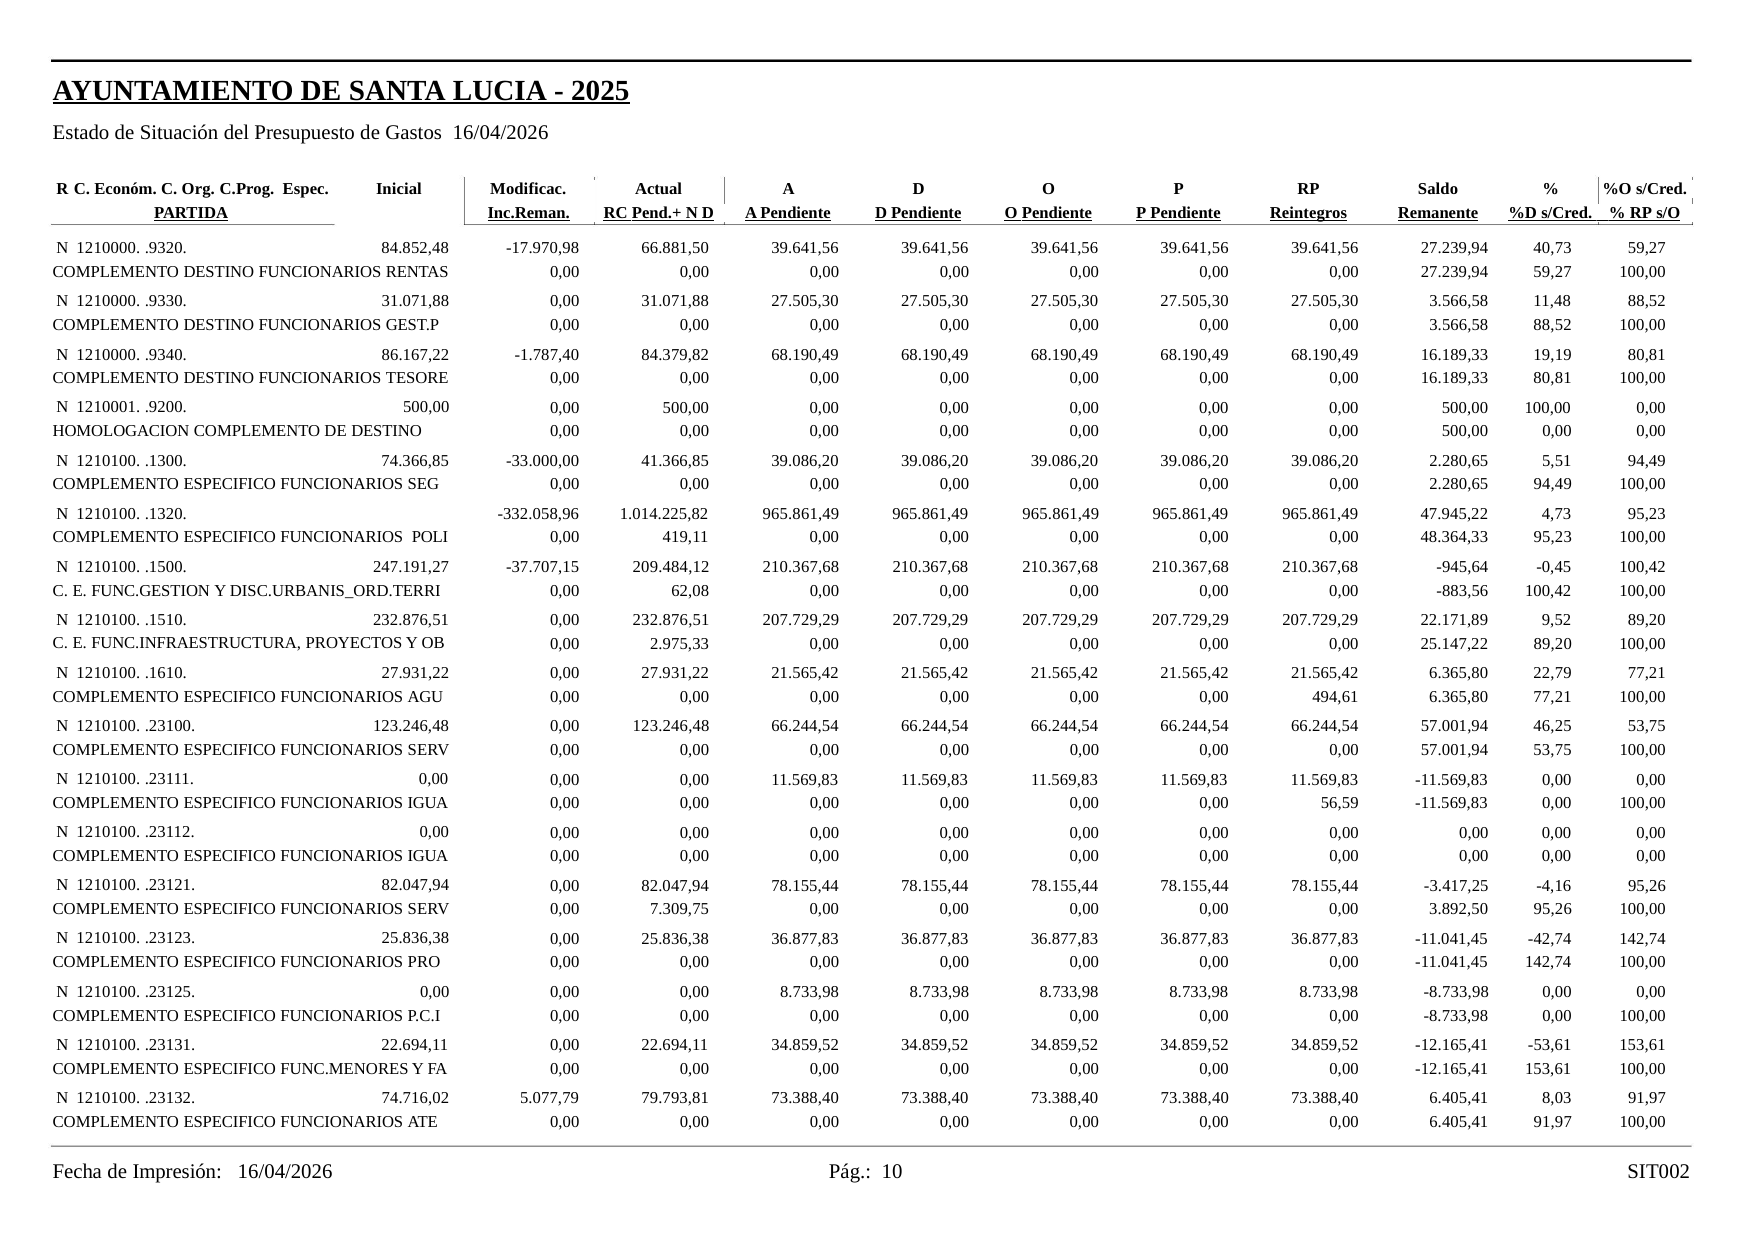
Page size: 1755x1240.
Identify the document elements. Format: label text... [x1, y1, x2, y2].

text 142,74 [1525, 953, 1596, 972]
text 0,00 [1069, 847, 1124, 865]
text 36.877,83 [901, 930, 994, 948]
text 0,00 [1069, 688, 1124, 706]
text 0,00 [550, 528, 604, 547]
text 0,00 [939, 369, 994, 387]
text 0,00 [1069, 422, 1124, 440]
text 84.379,82 [641, 345, 734, 364]
text 0,00 [1199, 1006, 1254, 1025]
text 0,00 [939, 634, 994, 653]
text 11.569,83 [901, 770, 994, 789]
text 0,00 [550, 877, 604, 895]
text 0,00 [679, 794, 734, 812]
text 2.975,33 [650, 634, 734, 653]
text 78.155,44 [901, 877, 994, 895]
text 1.014.225,82 [619, 505, 734, 523]
text Remanente [1398, 204, 1503, 222]
text 78.155,44 [1160, 877, 1253, 895]
text 0,00 [1069, 634, 1124, 653]
text 0,00 [1329, 475, 1384, 493]
text 0,00 [1329, 1006, 1384, 1025]
text 0,00 [1069, 1113, 1124, 1131]
text 0,00 [809, 900, 864, 918]
text 78.155,44 [771, 877, 864, 895]
text 47.945,22 [1420, 505, 1513, 523]
text -8.733,98 [1423, 1006, 1513, 1025]
text P [1173, 180, 1208, 198]
text 27.505,30 [1160, 292, 1254, 311]
text 0,00 [1329, 953, 1384, 972]
text 66.244,54 [771, 717, 864, 736]
text RC Pend.+ N D [603, 204, 739, 222]
text 0,00 [1329, 263, 1384, 281]
text 0,00 [550, 823, 604, 842]
text 0,00 [1329, 847, 1384, 865]
text 100,00 [1619, 581, 1691, 600]
text 0,00 [679, 475, 734, 493]
text 0,00 [550, 1036, 604, 1054]
text Inc.Reman. [487, 204, 595, 222]
text 0,00 [939, 1113, 994, 1131]
text 11.569,83 [1031, 770, 1124, 789]
text 11.569,83 [1290, 770, 1384, 789]
text 100,00 [1619, 953, 1691, 972]
text 210.367,68 [1022, 558, 1124, 576]
text 0,00 [1329, 422, 1384, 440]
text 77,21 [1628, 664, 1691, 683]
text PARTIDA [154, 204, 352, 222]
text 41.366,85 [641, 452, 734, 470]
text 100,00 [1619, 528, 1691, 547]
text N 1210100. .1610. 27.931,22 [56, 664, 475, 682]
text 100,00 [1524, 398, 1597, 417]
text 11,48 [1533, 292, 1596, 311]
text N 1210100. .23111. 0,00 [56, 770, 475, 788]
text 57.001,94 [1421, 717, 1513, 736]
text COMPLEMENTO ESPECIFICO FUNCIONARIOS SERV [52, 740, 475, 759]
text 48.364,33 [1420, 528, 1513, 547]
text 100,42 [1525, 581, 1596, 600]
text 0,00 [550, 1113, 604, 1131]
text 0,00 [939, 794, 994, 812]
text 0,00 [1199, 422, 1254, 440]
text 0,00 [1199, 823, 1254, 842]
text 84.852,48 [381, 239, 474, 258]
text 0,00 [1069, 953, 1124, 972]
text 0,00 [679, 688, 734, 706]
text 0,00 [550, 847, 604, 865]
text HOMOLOGACION COMPLEMENTO DE DESTINO [52, 422, 474, 440]
text 0,00 [1069, 369, 1124, 387]
text 0,00 [679, 823, 734, 842]
text 0,00 [1329, 823, 1384, 842]
text 0,00 [1636, 847, 1691, 865]
text 210.367,68 [762, 558, 864, 576]
text 100,00 [1619, 263, 1691, 281]
text D [912, 180, 949, 198]
text 0,00 [939, 688, 994, 706]
text 0,00 [809, 847, 864, 865]
text 0,00 [939, 398, 994, 417]
text P Pendiente [1136, 204, 1246, 222]
text -53,61 [1528, 1036, 1596, 1054]
text 22.694,11 [641, 1036, 734, 1054]
text 27.931,22 [641, 664, 734, 683]
text 0,00 [809, 398, 864, 417]
text 0,00 [809, 823, 864, 842]
text 100,00 [1619, 316, 1691, 334]
text %O s/Cred. [1602, 180, 1712, 198]
text 39.086,20 [771, 452, 864, 470]
text 88,52 [1533, 316, 1596, 334]
text 965.861,49 [892, 505, 994, 523]
text 0,00 [939, 316, 994, 334]
text 100,00 [1619, 1113, 1691, 1131]
text 0,00 [1636, 983, 1691, 1001]
text 0,00 [1199, 741, 1254, 759]
text 21.565,42 [901, 664, 994, 683]
text A Pendiente [745, 204, 857, 222]
text 0,00 [1069, 528, 1124, 547]
text 0,00 [1329, 528, 1383, 547]
text 8.733,98 [909, 983, 994, 1001]
text 0,00 [550, 953, 604, 972]
text 123.246,48 [632, 717, 734, 736]
text 0,00 [679, 263, 734, 281]
text 0,00 [1069, 475, 1124, 493]
text 0,00 [1199, 369, 1254, 387]
text 0,00 [809, 1059, 864, 1078]
text 5.077,79 [520, 1089, 604, 1108]
text 74.366,85 [381, 452, 474, 470]
text 207.729,29 [762, 611, 864, 629]
text 0,00 [1329, 398, 1384, 417]
text Pág.: 10 [829, 1160, 927, 1183]
text 21.565,42 [1160, 664, 1254, 683]
text 31.071,88 [641, 292, 734, 311]
text 100,00 [1619, 475, 1691, 493]
text N 1210000. .9330. 31.071,88 [56, 292, 474, 311]
text C. E. FUNC.GESTION Y DISC.URBANIS_ORD.TERRI [52, 581, 475, 600]
text 0,00 [1329, 1059, 1384, 1078]
text 0,00 [550, 634, 604, 653]
text 0,00 [1329, 634, 1383, 653]
text 3.566,58 [1429, 292, 1513, 311]
text 16.189,33 [1421, 369, 1513, 387]
text 56,59 [1321, 794, 1384, 812]
text 0,00 [809, 953, 864, 972]
text -11.041,45 [1415, 953, 1513, 972]
text 0,00 [1636, 823, 1691, 842]
text 66.244,54 [1031, 717, 1124, 736]
text 66.244,54 [1291, 717, 1384, 736]
text 153,61 [1619, 1036, 1691, 1054]
text -945,64 [1436, 558, 1513, 576]
text 8.733,98 [1039, 983, 1124, 1001]
text 89,20 [1533, 634, 1597, 653]
text COMPLEMENTO ESPECIFICO FUNCIONARIOS PRO [52, 952, 475, 971]
text COMPLEMENTO DESTINO FUNCIONARIOS GEST.P [52, 316, 474, 334]
text 78.155,44 [1031, 877, 1124, 895]
text 965.861,49 [1282, 505, 1383, 523]
text COMPLEMENTO ESPECIFICO FUNCIONARIOS IGUA [52, 793, 475, 812]
text 0,00 [1069, 823, 1124, 842]
text 0,00 [939, 953, 994, 972]
text 0,00 [1199, 900, 1253, 918]
text 0,00 [809, 688, 864, 706]
text 59,27 [1533, 263, 1597, 281]
text 0,00 [679, 1113, 734, 1131]
text 0,00 [1069, 398, 1124, 417]
text 419,11 [662, 528, 734, 547]
text 39.641,56 [771, 239, 864, 258]
text 53,75 [1533, 741, 1597, 759]
text RP [1297, 180, 1344, 198]
text 0,00 [1329, 1113, 1384, 1131]
text 100,00 [1619, 369, 1691, 387]
text 965.861,49 [762, 505, 864, 523]
text 0,00 [939, 847, 994, 865]
text 210.367,68 [892, 558, 994, 576]
text N 1210100. .1300. [56, 452, 212, 470]
text 100,42 [1619, 558, 1691, 576]
text 0,00 [939, 263, 994, 281]
text 0,00 [1459, 823, 1513, 842]
text 965.861,49 [1152, 505, 1254, 523]
text 0,00 [550, 1059, 604, 1078]
text COMPLEMENTO ESPECIFICO FUNCIONARIOS AGU [52, 687, 475, 706]
text N 1210100. .23121. 82.047,94 [56, 876, 475, 894]
text 0,00 [1329, 741, 1384, 759]
text 68.190,49 [901, 345, 994, 364]
text 0,00 [1199, 581, 1254, 600]
text 0,00 [1069, 900, 1124, 918]
text 39.641,56 [1291, 239, 1384, 258]
text SIT002 [1627, 1160, 1715, 1183]
text N 1210001. .9200. 500,00 [56, 398, 474, 417]
text 3.892,50 [1429, 900, 1513, 918]
text 500,00 [662, 398, 734, 417]
text 0,00 [1199, 953, 1254, 972]
text 0,00 [1636, 422, 1691, 440]
text A [782, 180, 819, 198]
text 0,00 [939, 581, 994, 600]
text 0,00 [1199, 528, 1254, 547]
text 46,25 [1533, 717, 1597, 736]
text R C. Económ. C. Org. C.Prog. Espec. [56, 180, 352, 198]
text 59,27 [1628, 239, 1691, 258]
text -37.707,15 [506, 558, 604, 576]
text 0,00 [1542, 422, 1597, 440]
text 0,00 [1069, 741, 1124, 759]
text 79.793,81 [641, 1089, 734, 1108]
text -0,45 [1536, 558, 1596, 576]
text 66.244,54 [901, 717, 994, 736]
text 57.001,94 [1421, 741, 1513, 759]
text 232.876,51 [632, 611, 734, 629]
text 0,00 [550, 263, 604, 281]
text 0,00 [679, 741, 734, 759]
text 73.388,40 [1291, 1089, 1384, 1108]
text 0,00 [939, 528, 994, 547]
text C. E. FUNC.INFRAESTRUCTURA, PROYECTOS Y OB [52, 634, 475, 653]
text 11.569,83 [771, 770, 864, 789]
text % [1542, 180, 1584, 198]
text 0,00 [679, 422, 734, 440]
text 27.239,94 [1421, 263, 1513, 281]
text COMPLEMENTO ESPECIFICO FUNCIONARIOS POLI [52, 528, 475, 547]
text 0,00 [809, 581, 864, 600]
text 0,00 [1542, 823, 1597, 842]
text N 1210100. .23132. 74.716,02 [56, 1089, 475, 1107]
text 89,20 [1628, 611, 1691, 629]
text 8.733,98 [1299, 983, 1384, 1001]
text 82.047,94 [641, 877, 734, 895]
text 0,00 [550, 316, 604, 334]
text O Pendiente [1004, 204, 1117, 222]
text 9,52 [1542, 611, 1596, 629]
text 8.733,98 [780, 983, 864, 1001]
text N 1210100. .23125. [56, 983, 220, 1001]
text 25.836,38 [641, 930, 734, 948]
text Reintegros [1269, 204, 1372, 222]
text 36.877,83 [1160, 930, 1254, 948]
text 0,00 [809, 741, 864, 759]
text N 1210100. .1500. 247.191,27 [56, 558, 475, 576]
text 0,00 [1459, 847, 1513, 865]
text 73.388,40 [901, 1089, 994, 1108]
text 88,52 [1628, 292, 1691, 311]
text -1.787,40 [514, 345, 604, 364]
text 0,00 [1069, 1006, 1124, 1025]
text 21.565,42 [1031, 664, 1124, 683]
text COMPLEMENTO ESPECIFICO FUNCIONARIOS IGUA [52, 846, 475, 865]
text 210.367,68 [1282, 558, 1383, 576]
text 0,00 [679, 770, 734, 789]
text 0,00 [809, 1006, 864, 1025]
text -33.000,00 [506, 452, 604, 470]
text 0,00 [1542, 847, 1597, 865]
text 27.505,30 [771, 292, 864, 311]
text 0,00 [679, 983, 734, 1001]
text 0,00 [550, 983, 604, 1001]
text 73.388,40 [1031, 1089, 1124, 1108]
text 0,00 [809, 263, 864, 281]
text O [1042, 180, 1080, 198]
text 0,00 [550, 1006, 604, 1025]
text 68.190,49 [1031, 345, 1124, 364]
text 68.190,49 [1160, 345, 1254, 364]
text 0,00 [939, 475, 994, 493]
text COMPLEMENTO ESPECIFICO FUNCIONARIOS ATE [52, 1113, 464, 1131]
text 27.505,30 [901, 292, 994, 311]
text -11.041,45 [1415, 930, 1513, 948]
text 36.877,83 [771, 930, 864, 948]
text 34.859,52 [771, 1036, 864, 1054]
text 6.405,41 [1429, 1113, 1513, 1131]
text 494,61 [1312, 688, 1383, 706]
text 27.239,94 [1421, 239, 1513, 258]
text 4,73 [1542, 505, 1596, 523]
text 68.190,49 [1291, 345, 1384, 364]
text 0,00 [1542, 983, 1597, 1001]
text 0,00 [679, 316, 734, 334]
text 0,00 [1329, 316, 1384, 334]
text 0,00 [1199, 316, 1254, 334]
text 0,00 [939, 900, 994, 918]
text 5,51 [1542, 452, 1596, 470]
text N 1210100. .23123. 25.836,38 [56, 929, 475, 947]
text 0,00 [809, 316, 864, 334]
text 0,00 [679, 369, 734, 387]
text -12.165,41 [1415, 1036, 1513, 1054]
text 16.189,33 [1421, 345, 1513, 364]
text 53,75 [1628, 717, 1691, 736]
text 27.505,30 [1291, 292, 1384, 311]
text 39.086,20 [1291, 452, 1384, 470]
text N 1210100. .1320. [56, 505, 475, 523]
text 95,23 [1628, 505, 1691, 523]
text 21.565,42 [1291, 664, 1383, 683]
text 0,00 [550, 475, 604, 493]
text 0,00 [550, 688, 604, 706]
text 500,00 [1442, 398, 1513, 417]
text 66.881,50 [641, 239, 734, 258]
text 0,00 [1069, 263, 1124, 281]
text -12.165,41 [1415, 1059, 1513, 1078]
text 0,00 [1069, 1059, 1124, 1078]
text 25.147,22 [1420, 634, 1513, 653]
text 0,00 [1199, 794, 1254, 812]
text 39.641,56 [1031, 239, 1124, 258]
text 0,00 [420, 983, 474, 1001]
text Modificac. [490, 180, 595, 198]
text 11.569,83 [1160, 770, 1254, 789]
text 80,81 [1533, 369, 1597, 387]
text 0,00 [1542, 1006, 1597, 1025]
text 2.280,65 [1429, 452, 1513, 470]
text -8.733,98 [1423, 983, 1513, 1001]
text 100,00 [1619, 794, 1691, 812]
text 7.309,75 [650, 900, 734, 918]
text 73.388,40 [771, 1089, 864, 1108]
text 207.729,29 [1152, 611, 1254, 629]
text Actual [635, 180, 707, 198]
text 0,00 [809, 475, 864, 493]
text COMPLEMENTO DESTINO FUNCIONARIOS RENTAS [52, 263, 474, 281]
text 0,00 [939, 741, 994, 759]
text 95,23 [1533, 528, 1597, 547]
text 40,73 [1533, 239, 1597, 258]
text 100,00 [1619, 900, 1691, 918]
text 91,97 [1533, 1113, 1597, 1131]
text 95,26 [1628, 877, 1691, 895]
text 210.367,68 [1152, 558, 1254, 576]
text 207.729,29 [1282, 611, 1383, 629]
text -883,56 [1436, 581, 1513, 600]
text 209.484,12 [632, 558, 734, 576]
text N 1210100. .23112. 0,00 [56, 823, 475, 841]
text 22.694,11 [381, 1036, 474, 1054]
text 2.280,65 [1429, 475, 1513, 493]
text 0,00 [1069, 316, 1124, 334]
text 0,00 [1199, 398, 1254, 417]
text 36.877,83 [1291, 930, 1384, 948]
text 34.859,52 [901, 1036, 994, 1054]
text 0,00 [550, 664, 604, 683]
text 0,00 [550, 611, 604, 629]
text -332.058,96 [497, 505, 604, 523]
text 78.155,44 [1291, 877, 1383, 895]
text COMPLEMENTO ESPECIFICO FUNCIONARIOS P.C.I [52, 1006, 466, 1025]
text 500,00 [1442, 422, 1513, 440]
text 965.861,49 [1022, 505, 1124, 523]
text 0,00 [1199, 847, 1254, 865]
text AYUNTAMIENTO DE SANTA LUCIA - 2025 [52, 75, 662, 107]
text N 1210000. .9320. [56, 239, 212, 258]
text 100,00 [1619, 634, 1691, 653]
text 77,21 [1533, 688, 1597, 706]
text 153,61 [1525, 1059, 1596, 1078]
text 0,00 [1199, 634, 1254, 653]
text 39.641,56 [901, 239, 994, 258]
text 8.733,98 [1169, 983, 1254, 1001]
text 0,00 [1199, 688, 1254, 706]
text 0,00 [1069, 581, 1124, 600]
text 6.405,41 [1429, 1089, 1513, 1108]
text 22,79 [1533, 664, 1597, 683]
text 0,00 [1329, 369, 1384, 387]
text 39.086,20 [901, 452, 994, 470]
text 34.859,52 [1160, 1036, 1254, 1054]
text 0,00 [809, 422, 864, 440]
text N 1210100. .1510. 232.876,51 [56, 611, 475, 629]
text 34.859,52 [1291, 1036, 1384, 1054]
text 0,00 [550, 369, 604, 387]
text 0,00 [550, 581, 604, 600]
text Estado de Situación del Presupuesto de Gastos 16/04/2026 [52, 121, 572, 144]
text Saldo [1418, 180, 1483, 198]
text COMPLEMENTO DESTINO FUNCIONARIOS TESORE [52, 369, 474, 387]
text 94,49 [1628, 452, 1691, 470]
text 0,00 [939, 1006, 994, 1025]
text 95,26 [1533, 900, 1597, 918]
text 0,00 [550, 741, 604, 759]
text 0,00 [1636, 770, 1691, 789]
text 0,00 [1199, 263, 1254, 281]
text 0,00 [550, 900, 604, 918]
text COMPLEMENTO ESPECIFICO FUNCIONARIOS SEG [52, 475, 463, 493]
text 0,00 [550, 398, 604, 417]
text 100,00 [1619, 688, 1691, 706]
text 36.877,83 [1031, 930, 1124, 948]
text -11.569,83 [1415, 770, 1513, 789]
text 0,00 [1069, 794, 1124, 812]
text 80,81 [1628, 345, 1691, 364]
text 0,00 [939, 1059, 994, 1078]
text Inicial [376, 180, 447, 198]
text 27.505,30 [1031, 292, 1124, 311]
text 8,03 [1542, 1089, 1596, 1108]
text 100,00 [1619, 1059, 1691, 1078]
text 0,00 [550, 422, 604, 440]
text 91,97 [1628, 1089, 1691, 1108]
text 0,00 [1199, 1113, 1254, 1131]
text COMPLEMENTO ESPECIFICO FUNC.MENORES Y FA [52, 1059, 475, 1078]
text 62,08 [671, 581, 734, 600]
text 3.566,58 [1429, 316, 1513, 334]
text -11.569,83 [1415, 794, 1513, 812]
text -4,16 [1536, 877, 1597, 895]
text 0,00 [809, 1113, 864, 1131]
text 0,00 [1329, 900, 1383, 918]
text 0,00 [1329, 581, 1383, 600]
text %D s/Cred. % RP s/O [1508, 204, 1705, 222]
text 207.729,29 [1022, 611, 1124, 629]
text 6.365,80 [1429, 688, 1513, 706]
text 0,00 [809, 528, 864, 547]
text 66.244,54 [1160, 717, 1254, 736]
text 39.086,20 [1031, 452, 1124, 470]
text 100,00 [1619, 741, 1691, 759]
text 0,00 [550, 717, 604, 736]
text 39.641,56 [1160, 239, 1254, 258]
text 0,00 [550, 770, 604, 789]
text 207.729,29 [892, 611, 994, 629]
text 6.365,80 [1429, 664, 1513, 683]
text 94,49 [1533, 475, 1597, 493]
text 0,00 [679, 1059, 734, 1078]
text 0,00 [1199, 1059, 1254, 1078]
text 0,00 [1199, 475, 1254, 493]
text 19,19 [1533, 345, 1597, 364]
text 0,00 [679, 847, 734, 865]
text 0,00 [679, 953, 734, 972]
text 0,00 [1542, 794, 1597, 812]
text 0,00 [809, 794, 864, 812]
text -3.417,25 [1424, 877, 1513, 895]
text 100,00 [1619, 1006, 1691, 1025]
text 0,00 [679, 1006, 734, 1025]
text N 1210000. .9340. 86.167,22 [56, 345, 474, 364]
text 0,00 [809, 369, 864, 387]
text 142,74 [1619, 930, 1691, 948]
text N 1210100. .23131. [56, 1036, 381, 1054]
text 0,00 [550, 930, 604, 948]
text COMPLEMENTO ESPECIFICO FUNCIONARIOS SERV [52, 899, 475, 918]
text 0,00 [809, 634, 864, 653]
text 22.171,89 [1420, 611, 1513, 629]
text N 1210100. .23100. 123.246,48 [56, 717, 475, 735]
text 0,00 [550, 794, 604, 812]
text 21.565,42 [771, 664, 864, 683]
text -17.970,98 [506, 239, 604, 258]
text 0,00 [550, 292, 604, 311]
text 0,00 [1542, 770, 1597, 789]
text 0,00 [939, 422, 994, 440]
text 34.859,52 [1031, 1036, 1124, 1054]
text D Pendiente [875, 204, 987, 222]
text 39.086,20 [1160, 452, 1254, 470]
text -42,74 [1528, 930, 1596, 948]
text 0,00 [939, 823, 994, 842]
text 68.190,49 [771, 345, 864, 364]
text 0,00 [1636, 398, 1691, 417]
text Fecha de Impresión: 16/04/2026 [52, 1160, 358, 1183]
text 73.388,40 [1160, 1089, 1254, 1108]
